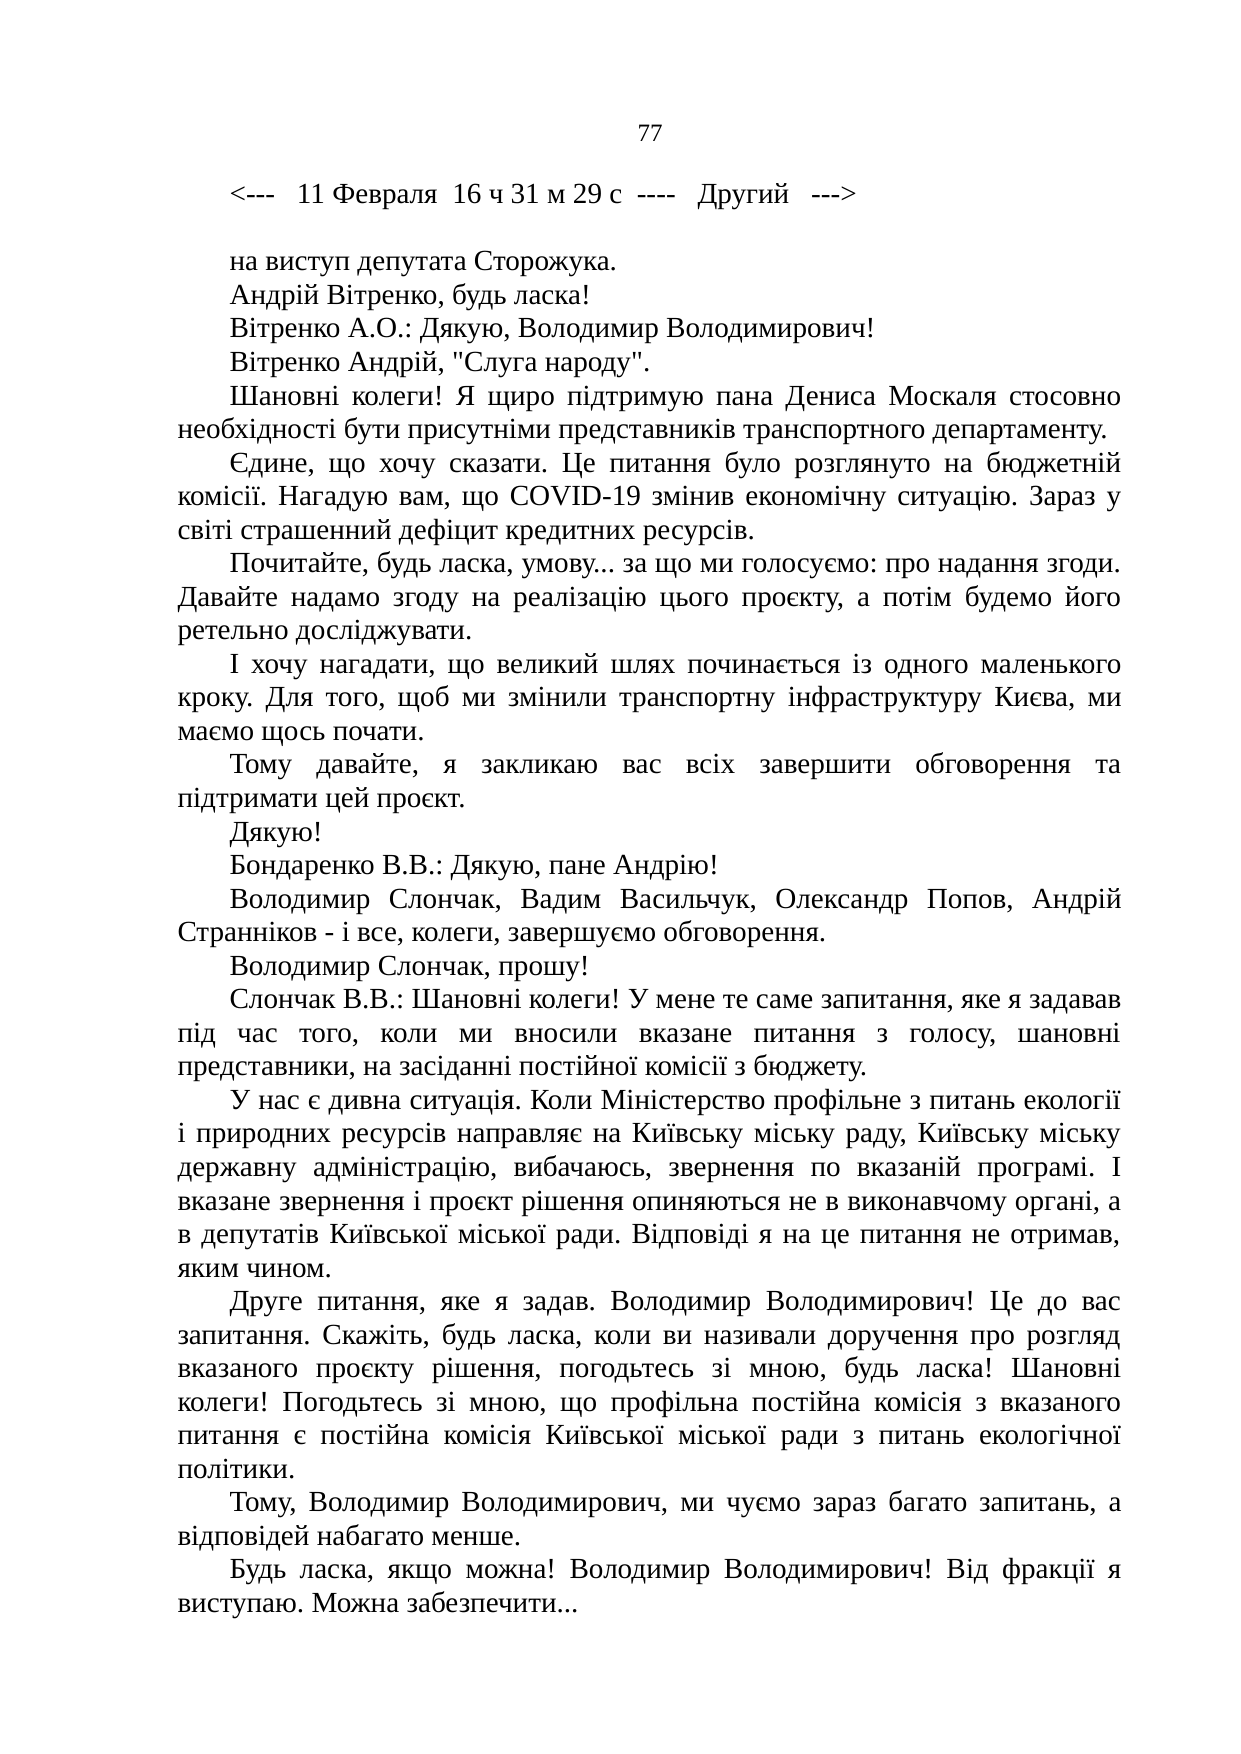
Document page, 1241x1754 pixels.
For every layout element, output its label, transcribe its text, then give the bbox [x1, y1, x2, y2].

text І хочу нагадати, що великий шлях починається із одного маленького кроку. Для того, щоб ми змінили транспортну інфраструктуру Києва, ми маємо щось почати. [177, 646, 1122, 747]
text Почитайте, будь ласка, умову... за що ми голосуємо: про надання згоди. Давайте надамо згоду на реалізацію цього проєкту, а потім будемо його ретельно досліджувати. [177, 545, 1122, 646]
text Слончак В.В.: Шановні колеги! У мене те саме запитання, яке я задавав під час того, коли ми вносили вказане питання з голосу, шановні представники, на засіданні постійної комісії з бюджету. [177, 981, 1122, 1082]
text Тому давайте, я закликаю вас всіх завершити обговорення та підтримати цей проєкт. [177, 747, 1122, 814]
text Друге питання, яке я задав. Володимир Володимирович! Це до вас запитання. Скажіть, будь ласка, коли ви називали доручення про розгляд вказаного проєкту рішення, погодьтесь зі мною, будь ласка! Шановні колеги! Погодьтесь зі мною, що профільна постійна комісія з вказаного питання є постійна комісія Київської міської ради з питань екологічної політики. [177, 1283, 1122, 1484]
text Андрій Вітренко, будь ласка! [177, 277, 1122, 311]
text Дякую! [177, 814, 1122, 847]
text Володимир Слончак, прошу! [177, 948, 1122, 981]
text на виступ депутата Сторожука. [177, 243, 1122, 277]
text Будь ласка, якщо можна! Володимир Володимирович! Від фракції я виступаю. Можна забезпечити... [177, 1552, 1122, 1619]
text Бондаренко В.В.: Дякую, пане Андрію! [177, 847, 1122, 881]
text Вітренко А.О.: Дякую, Володимир Володимирович! [177, 311, 1122, 344]
text Тому, Володимир Володимирович, ми чуємо зараз багато запитань, а відповідей набагато менше. [177, 1484, 1122, 1552]
text <--- 11 Февраля 16 ч 31 м 29 с ---- Другий ---> [177, 176, 1122, 210]
text У нас є дивна ситуація. Коли Міністерство профільне з питань екології і природних ресурсів направляє на Київську міську раду, Київську міську державну адміністрацію, вибачаюсь, звернення по вказаній програмі. І вказане звернення і проєкт рішення опиняються не в виконавчому органі, а в депутатів Київської міської ради. Відповіді я на це питання не отримав, яким чином. [177, 1082, 1122, 1283]
text Вітренко Андрій, "Слуга народу". [177, 344, 1122, 378]
text Шановні колеги! Я щиро підтримую пана Дениса Москаля стосовно необхідності бути присутніми представників транспортного департаменту. [177, 378, 1122, 445]
text Володимир Слончак, Вадим Васильчук, Олександр Попов, Андрій Странніков - і все, колеги, завершуємо обговорення. [177, 881, 1122, 948]
text Єдине, що хочу сказати. Це питання було розглянуто на бюджетній комісії. Нагадую вам, що COVID-19 змінив економічну ситуацію. Зараз у світі страшенний дефіцит кредитних ресурсів. [177, 445, 1122, 545]
